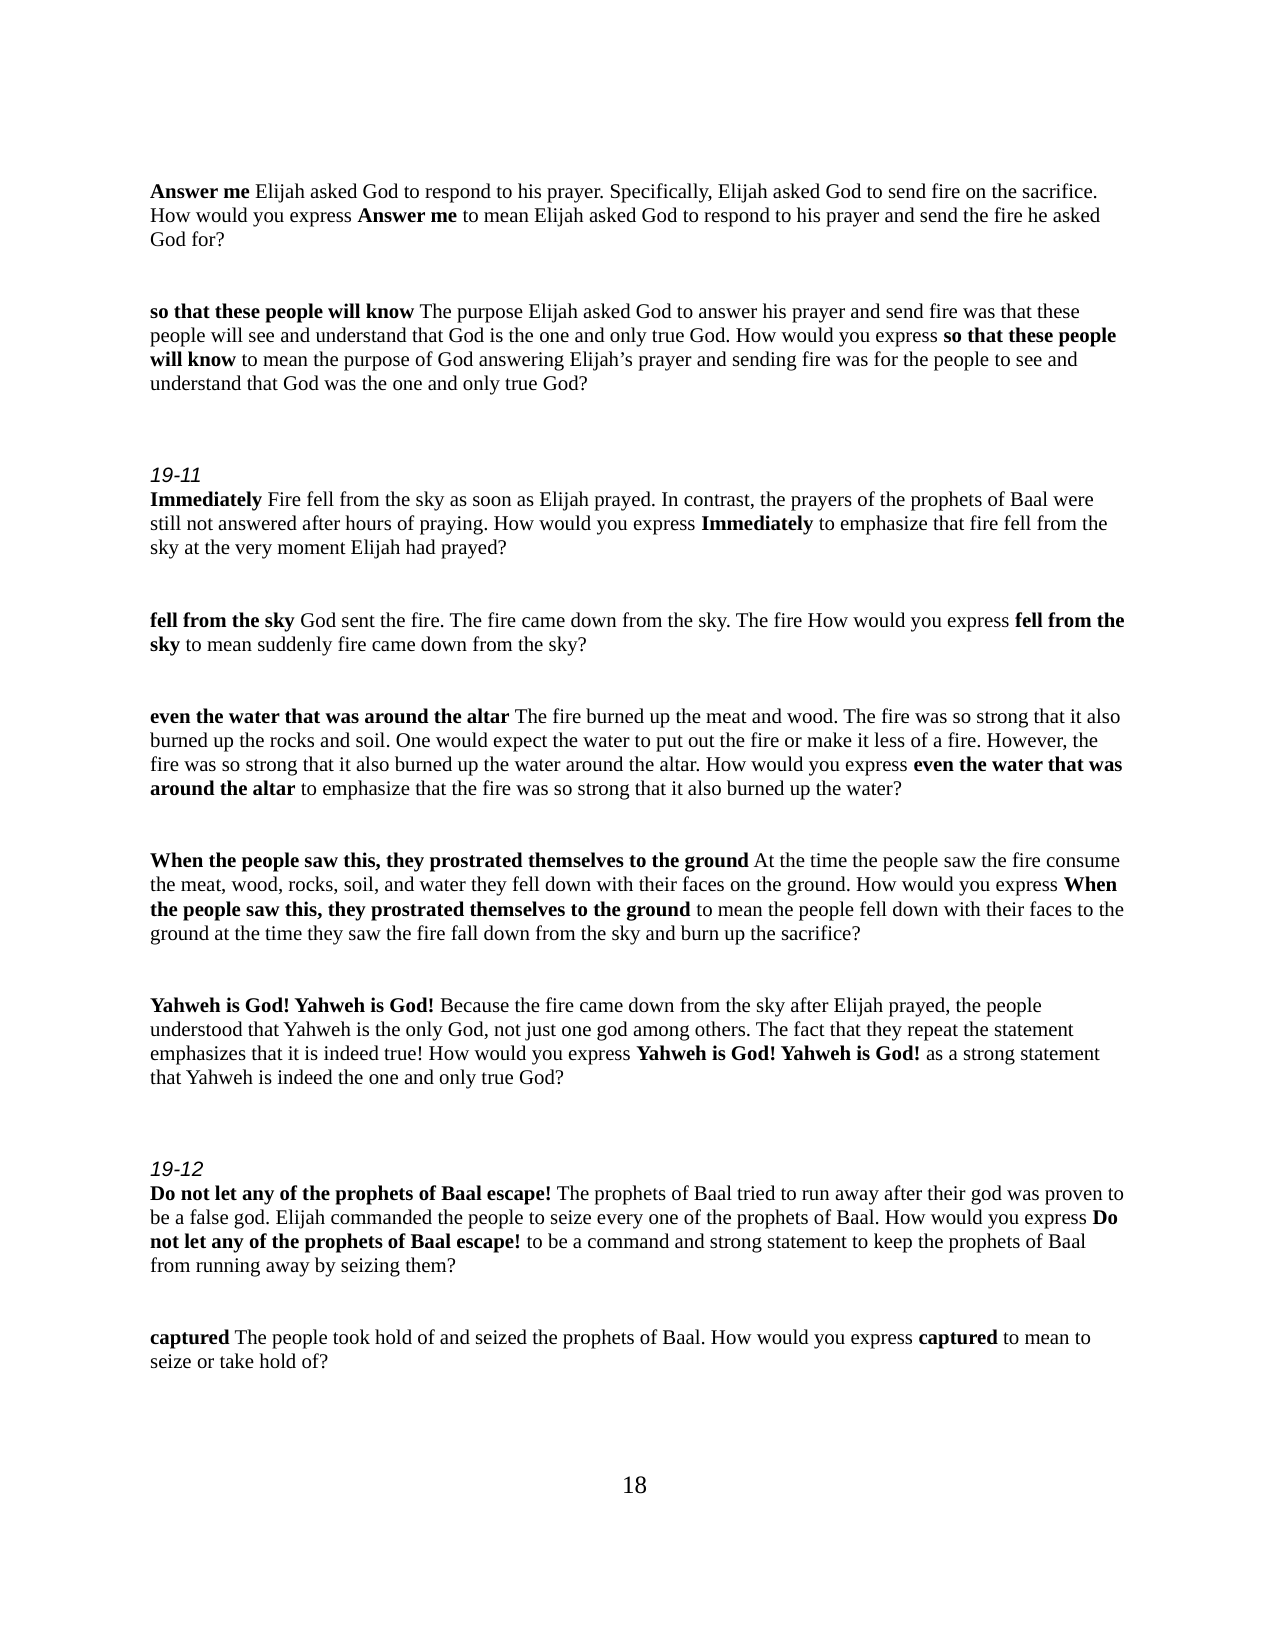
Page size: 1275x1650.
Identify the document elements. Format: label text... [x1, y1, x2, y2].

text even the water that was around the altar The fire burned up the meat and wood. The fire was so strong that it also burned up the rocks and soil. One would expect the water to put out the fire or make it less of a fire. However, the fire was so strong that it also burned up the water around the altar. How would you express even the water that was around the altar to emphasize that the fire was so strong that it also burned up the water? [150, 704, 1125, 800]
text fell from the sky God sent the fire. The fire came down from the sky. The fire How would you express fell from the sky to mean suddenly fire came down from the sky? [150, 607, 1125, 656]
text Answer me Elijah asked God to respond to his prayer. Specifically, Elijah asked God to send fire on the sacrifice. How would you express Answer me to mean Elijah asked God to respond to his prayer and send the fire he asked God for? [150, 179, 1125, 251]
text so that these people will know The purpose Elijah asked God to answer his prayer and send fire was that these people will see and understand that God is the one and only true God. How would you express so that these people will know to mean the purpose of God answering Elijah’s prayer and sending fire was for the people to see and understand that God was the one and only true God? [150, 299, 1125, 395]
subtitle 19-11 [150, 463, 1125, 487]
text Yahweh is God! Yahweh is God! Because the fire came down from the sky after Elijah prayed, the people understood that Yahweh is the only God, not just one god among others. The fact that they repeat the statement emphasizes that it is indeed true! How would you express Yahweh is God! Yahweh is God! as a strong statement that Yahweh is indeed the one and only true God? [150, 993, 1125, 1089]
text Do not let any of the prophets of Baal escape! The prophets of Baal tried to run away after their god was proven to be a false god. Elijah commanded the people to seize every one of the prophets of Baal. How would you express Do not let any of the prophets of Baal escape! to be a command and strong statement to keep the prophets of Baal from running away by seizing them? [150, 1181, 1125, 1277]
text When the people saw this, they prostrated themselves to the ground At the time the people saw the fire consume the meat, wood, rocks, soil, and water they fell down with their faces on the ground. How would you express When the people saw this, they prostrated themselves to the ground to mean the people fell down with their faces to the ground at the time they saw the fire fall down from the sky and burn up the sacrifice? [150, 848, 1125, 944]
subtitle 19-12 [150, 1157, 1125, 1181]
text Immediately Fire fell from the sky as soon as Elijah prayed. In contrast, the prayers of the prophets of Baal were still not answered after hours of praying. How would you express Immediately to emphasize that fire fell from the sky at the very moment Elijah had prayed? [150, 487, 1125, 559]
text captured The people took hold of and seized the prophets of Baal. How would you express captured to mean to seize or take hold of? [150, 1325, 1125, 1373]
